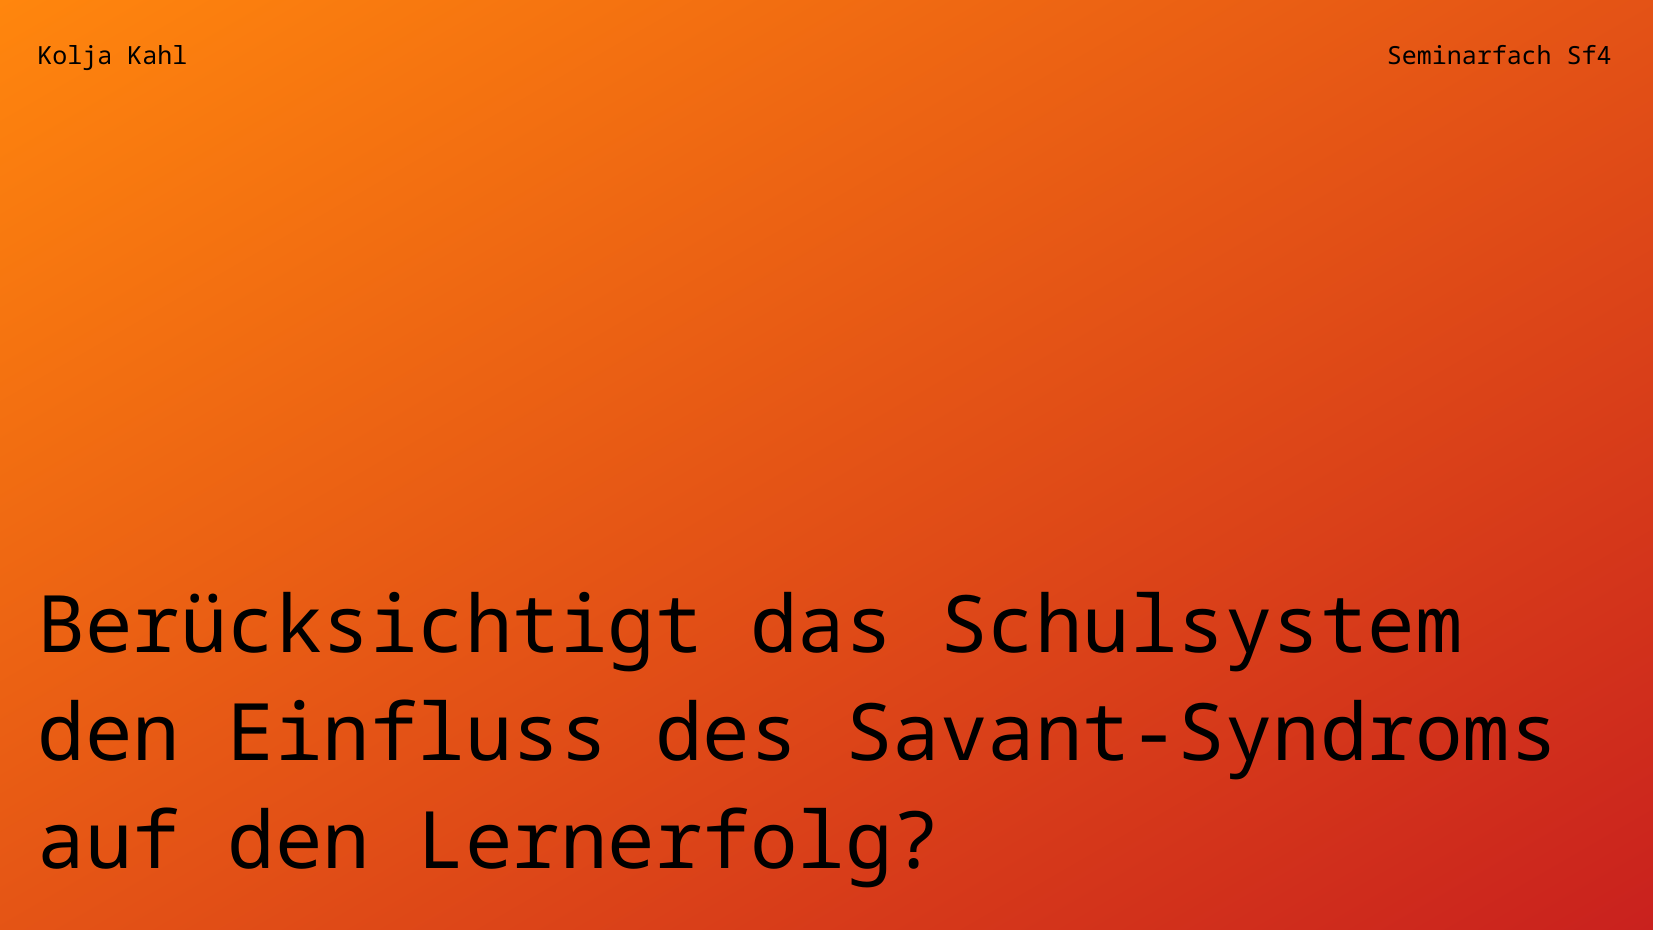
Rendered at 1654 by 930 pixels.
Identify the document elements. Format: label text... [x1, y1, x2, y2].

title Kolja Kahl [37, 37, 225, 75]
title Berücksichtigt das Schulsystem den Einfluss des Savant-Syndroms auf den Lernerfolg? [37, 577, 1575, 892]
title Seminarfach Sf4 [1312, 37, 1612, 75]
